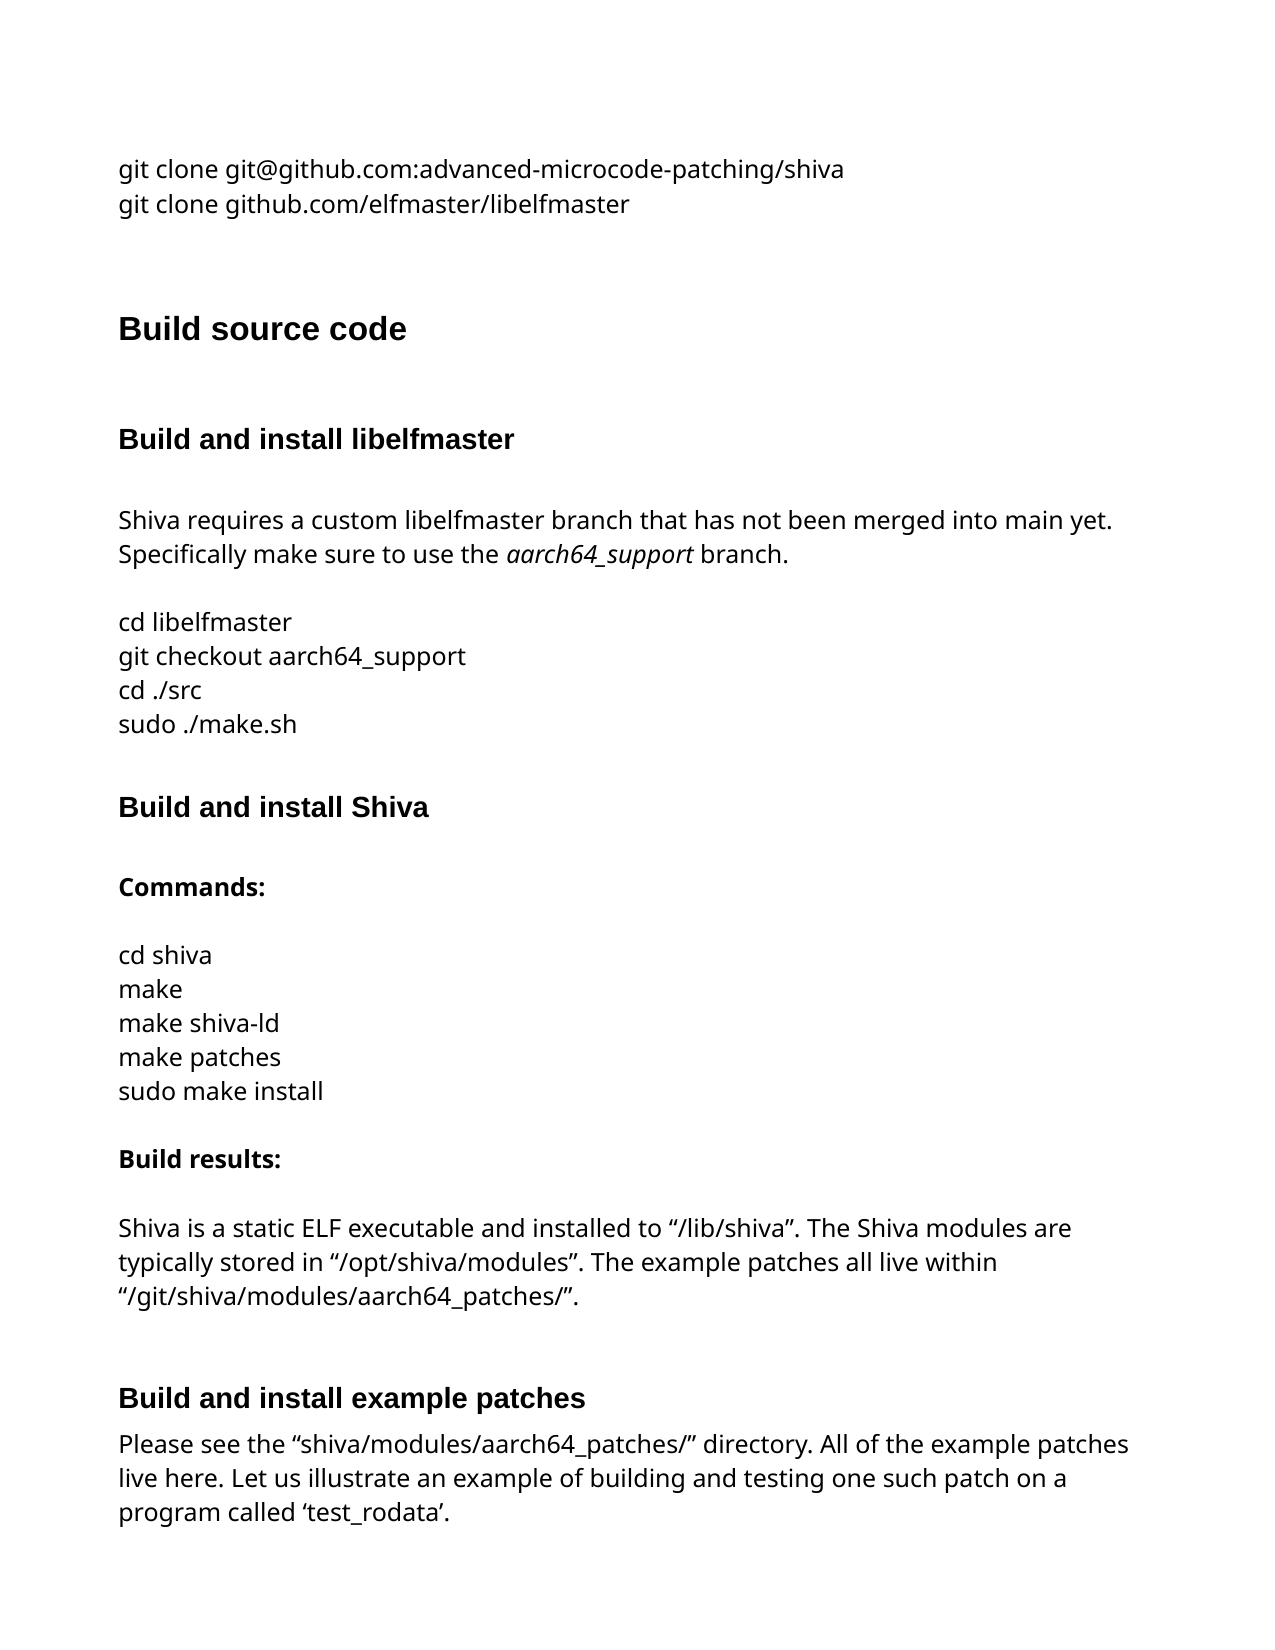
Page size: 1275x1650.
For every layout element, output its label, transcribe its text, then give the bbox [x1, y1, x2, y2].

text make [118, 972, 1157, 1006]
text cd shiva [118, 938, 1157, 972]
text sudo ./make.sh [118, 707, 1157, 741]
text cd ./src [118, 673, 1157, 707]
text Shiva is a static ELF executable and installed to “/lib/shiva”. The Shiva modules are typically stored in “/opt/shiva/modules”. The example patches all live within “/git/shiva/modules/aarch64_patches/”. [118, 1210, 1157, 1312]
text git checkout aarch64_support [118, 639, 1157, 673]
text Build results: [118, 1142, 1157, 1176]
subtitle Build and install Shiva [118, 789, 1157, 823]
text make shiva-ld [118, 1006, 1157, 1040]
text Please see the “shiva/modules/aarch64_patches/” directory. All of the example patches live here. Let us illustrate an example of building and testing one such patch on a program called ‘test_rodata’. [118, 1427, 1157, 1529]
subtitle Build and install example patches [118, 1381, 1157, 1414]
subtitle Build and install libelfmaster [118, 422, 1157, 456]
text cd libelfmaster [118, 605, 1157, 639]
text sudo make install [118, 1074, 1157, 1108]
text Commands: [118, 870, 1157, 904]
text make patches [118, 1040, 1157, 1074]
text Shiva requires a custom libelfmaster branch that has not been merged into main yet. Specifically make sure to use the aarch64_support branch. [118, 502, 1157, 571]
text git clone github.com/elfmaster/libelfmaster [118, 186, 1157, 220]
subtitle Build source code [118, 309, 1157, 348]
text git clone git@github.com:advanced-microcode-patching/shiva [118, 152, 1157, 186]
